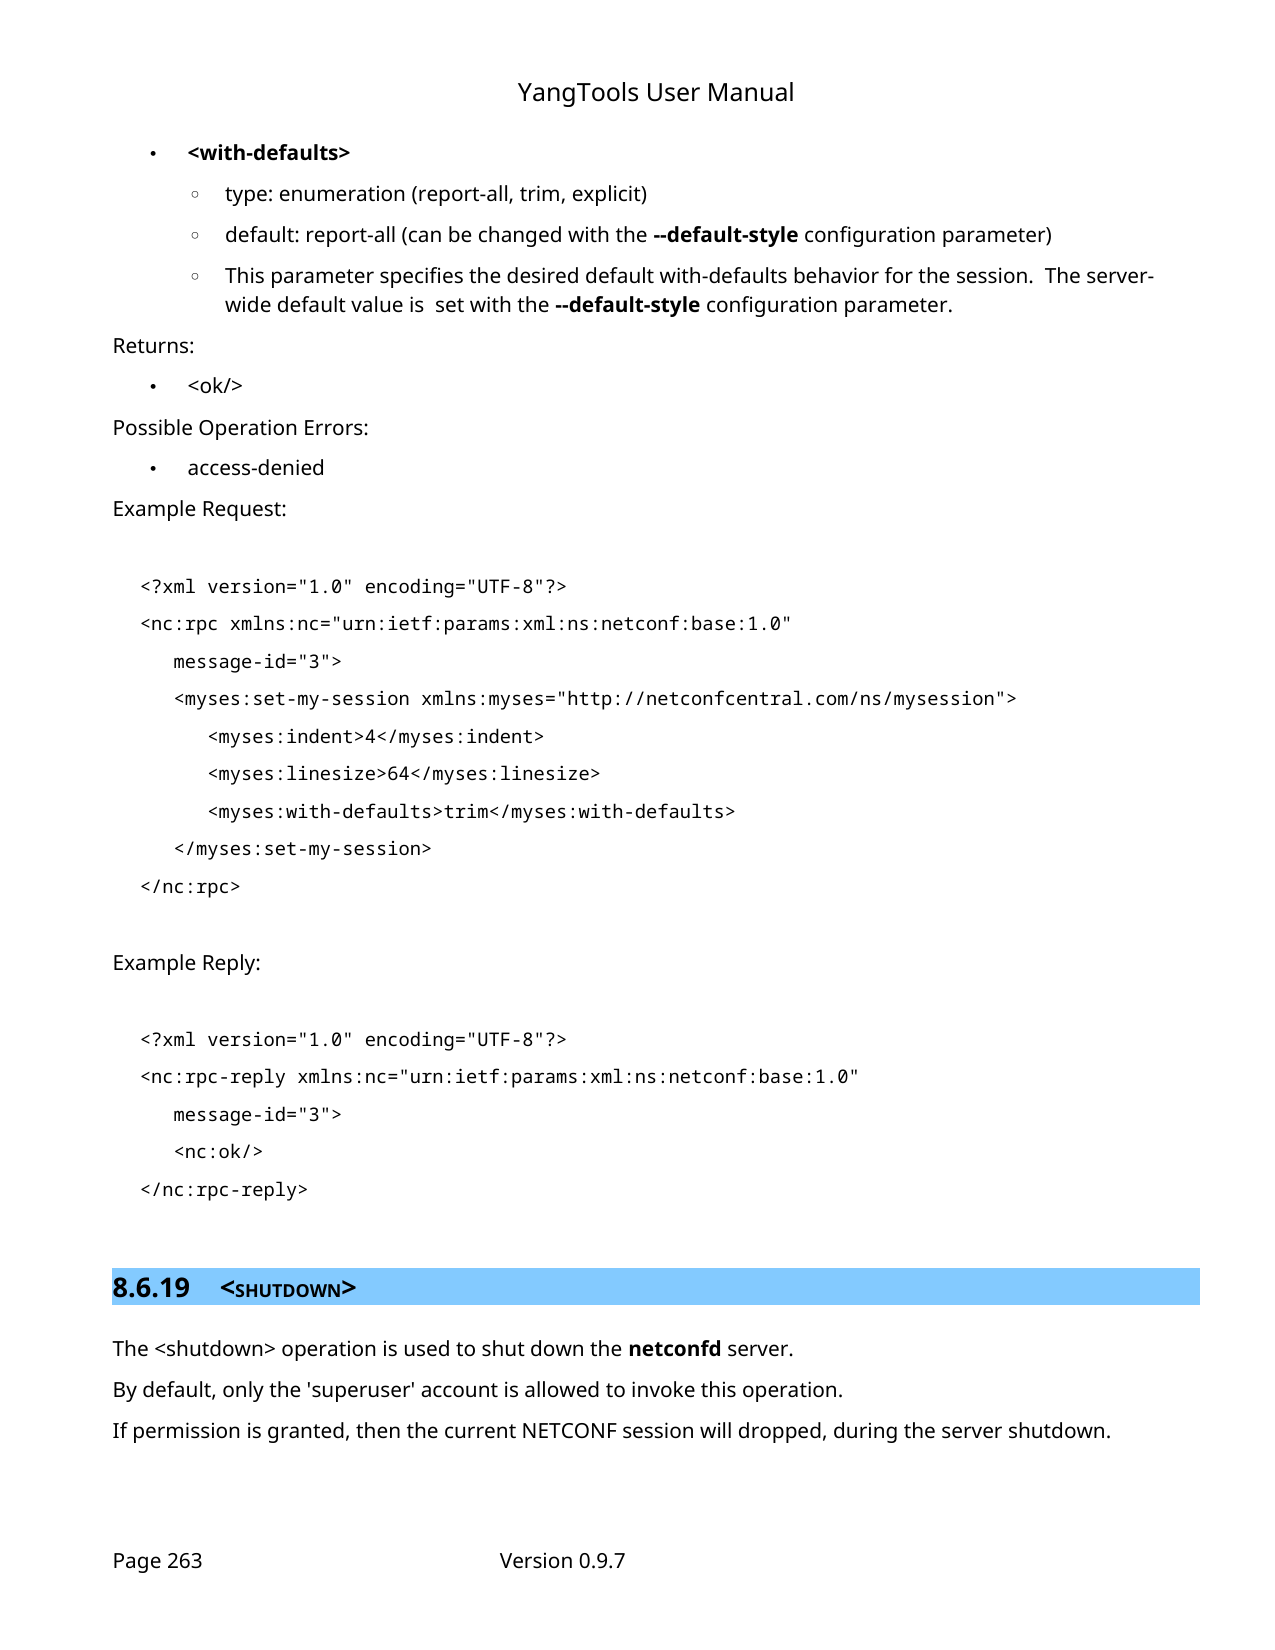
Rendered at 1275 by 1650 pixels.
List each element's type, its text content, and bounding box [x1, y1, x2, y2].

list access-denied [150, 453, 1200, 482]
text The <shutdown> operation is used to shut down the netconfd server. [112, 1334, 1200, 1363]
list default: report-all (can be changed with the --default-style configuration parameter) [187, 220, 1200, 249]
text <nc:rpc-reply xmlns:nc="urn:ietf:params:xml:ns:netconf:base:1.0" [139, 1064, 1200, 1089]
list <ok/> [150, 372, 1200, 400]
text <nc:ok/> [139, 1139, 1200, 1164]
text By default, only the 'superuser' account is allowed to invoke this operation. [112, 1376, 1200, 1404]
text </myses:set-my-session> [139, 835, 1200, 861]
text <?xml version="1.0" encoding="UTF-8"?> [139, 573, 1200, 598]
text <?xml version="1.0" encoding="UTF-8"?> [139, 1026, 1200, 1052]
text If permission is granted, then the current NETCONF session will dropped, during the server shutdown. [112, 1416, 1200, 1445]
text Possible Operation Errors: [112, 413, 1200, 441]
list type: enumeration (report-all, trim, explicit) [187, 179, 1200, 208]
text </nc:rpc-reply> [139, 1176, 1200, 1202]
text <myses:with-defaults>trim</myses:with-defaults> [139, 798, 1200, 823]
text message-id="3"> [139, 1101, 1200, 1127]
text </nc:rpc> [139, 873, 1200, 898]
subtitle <shutdown> [112, 1268, 1200, 1305]
text <myses:indent>4</myses:indent> [139, 723, 1200, 748]
text Example Reply: [112, 948, 1200, 976]
text Example Request: [112, 494, 1200, 523]
text Returns: [112, 331, 1200, 359]
list This parameter specifies the desired default with-defaults behavior for the session. The server-wide default value is set with the --default-style configuration parameter. [187, 261, 1200, 318]
list <with-defaults> [150, 138, 1200, 167]
text <myses:set-my-session xmlns:myses="http://netconfcentral.com/ns/mysession"> [139, 685, 1200, 711]
text message-id="3"> [139, 648, 1200, 673]
text <myses:linesize>64</myses:linesize> [139, 760, 1200, 786]
text <nc:rpc xmlns:nc="urn:ietf:params:xml:ns:netconf:base:1.0" [139, 610, 1200, 636]
